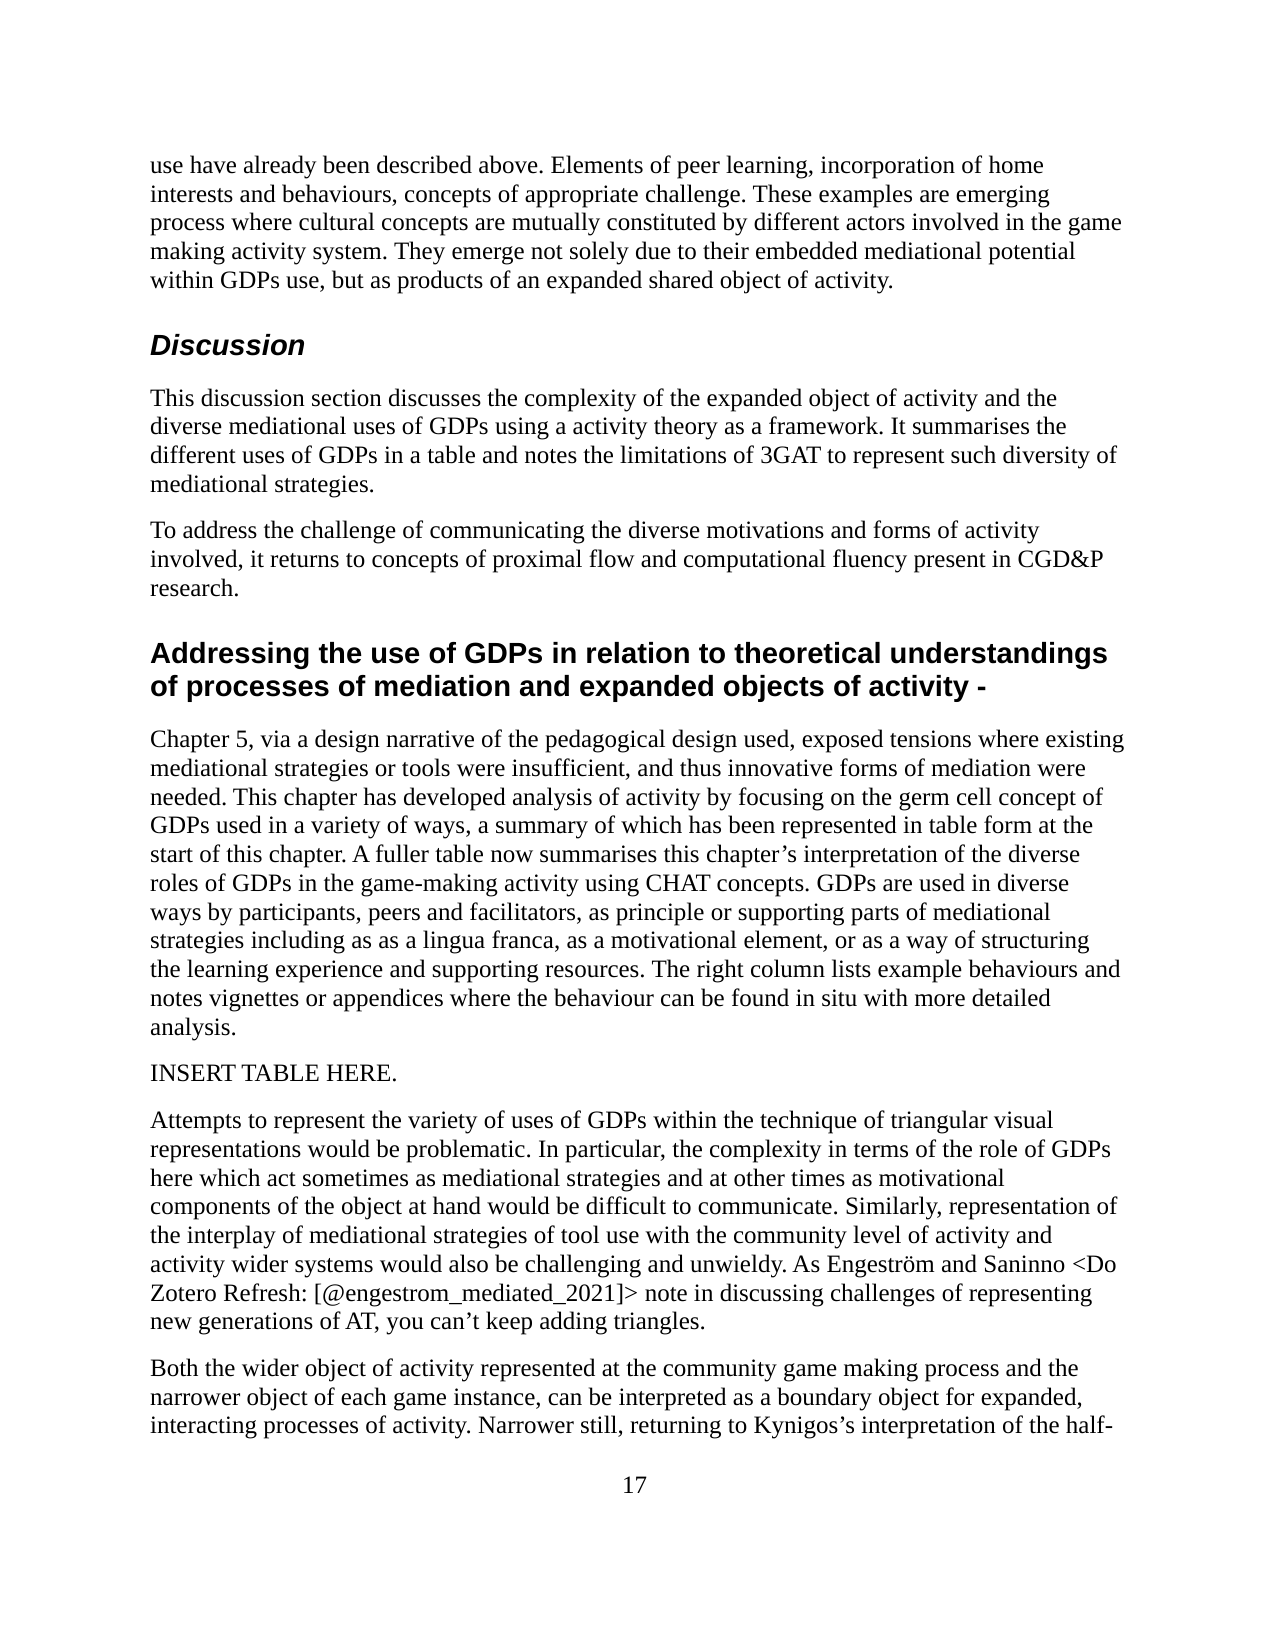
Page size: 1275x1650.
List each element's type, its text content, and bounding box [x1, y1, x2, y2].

text To address the challenge of communicating the diverse motivations and forms of activity involved, it returns to concepts of proximal flow and computational fluency present in CGD&P research. [150, 516, 1125, 602]
text Attempts to represent the variety of uses of GDPs within the technique of triangular visual representations would be problematic. In particular, the complexity in terms of the role of GDPs here which act sometimes as mediational strategies and at other times as motivational components of the object at hand would be difficult to communicate. Similarly, representation of the interplay of mediational strategies of tool use with the community level of activity and activity wider systems would also be challenging and unwieldy. As Engeström and Saninno <Do Zotero Refresh: [@engestrom_mediated_2021]> note in discussing challenges of representing new generations of AT, you can’t keep adding triangles. [150, 1105, 1125, 1335]
text This discussion section discusses the complexity of the expanded object of activity and the diverse mediational uses of GDPs using a activity theory as a framework. It summarises the different uses of GDPs in a table and notes the limitations of 3GAT to represent such diversity of mediational strategies. [150, 383, 1125, 498]
text Chapter 5, via a design narrative of the pedagogical design used, exposed tensions where existing mediational strategies or tools were insufficient, and thus innovative forms of mediation were needed. This chapter has developed analysis of activity by focusing on the germ cell concept of GDPs used in a variety of ways, a summary of which has been represented in table form at the start of this chapter. A fuller table now summarises this chapter’s interpretation of the diverse roles of GDPs in the game-making activity using CHAT concepts. GDPs are used in diverse ways by participants, peers and facilitators, as principle or supporting parts of mediational strategies including as as a lingua franca, as a motivational element, or as a way of structuring the learning experience and supporting resources. The right column lists example behaviours and notes vignettes or appendices where the behaviour can be found in situ with more detailed analysis. [150, 724, 1125, 1041]
text use have already been described above. Elements of peer learning, incorporation of home interests and behaviours, concepts of appropriate challenge. These examples are emerging process where cultural concepts are mutually constituted by different actors involved in the game making activity system. They emerge not solely due to their embedded mediational potential within GDPs use, but as products of an expanded shared object of activity. [150, 150, 1125, 294]
text INSERT TABLE HERE. [150, 1058, 1125, 1087]
subtitle Discussion [150, 328, 1125, 361]
text Both the wider object of activity represented at the community game making process and the narrower object of each game instance, can be interpreted as a boundary object for expanded, interacting processes of activity. Narrower still, returning to Kynigos’s interpretation of the half- [150, 1353, 1125, 1439]
subtitle Addressing the use of GDPs in relation to theoretical understandings of processes of mediation and expanded objects of activity - [150, 636, 1125, 703]
